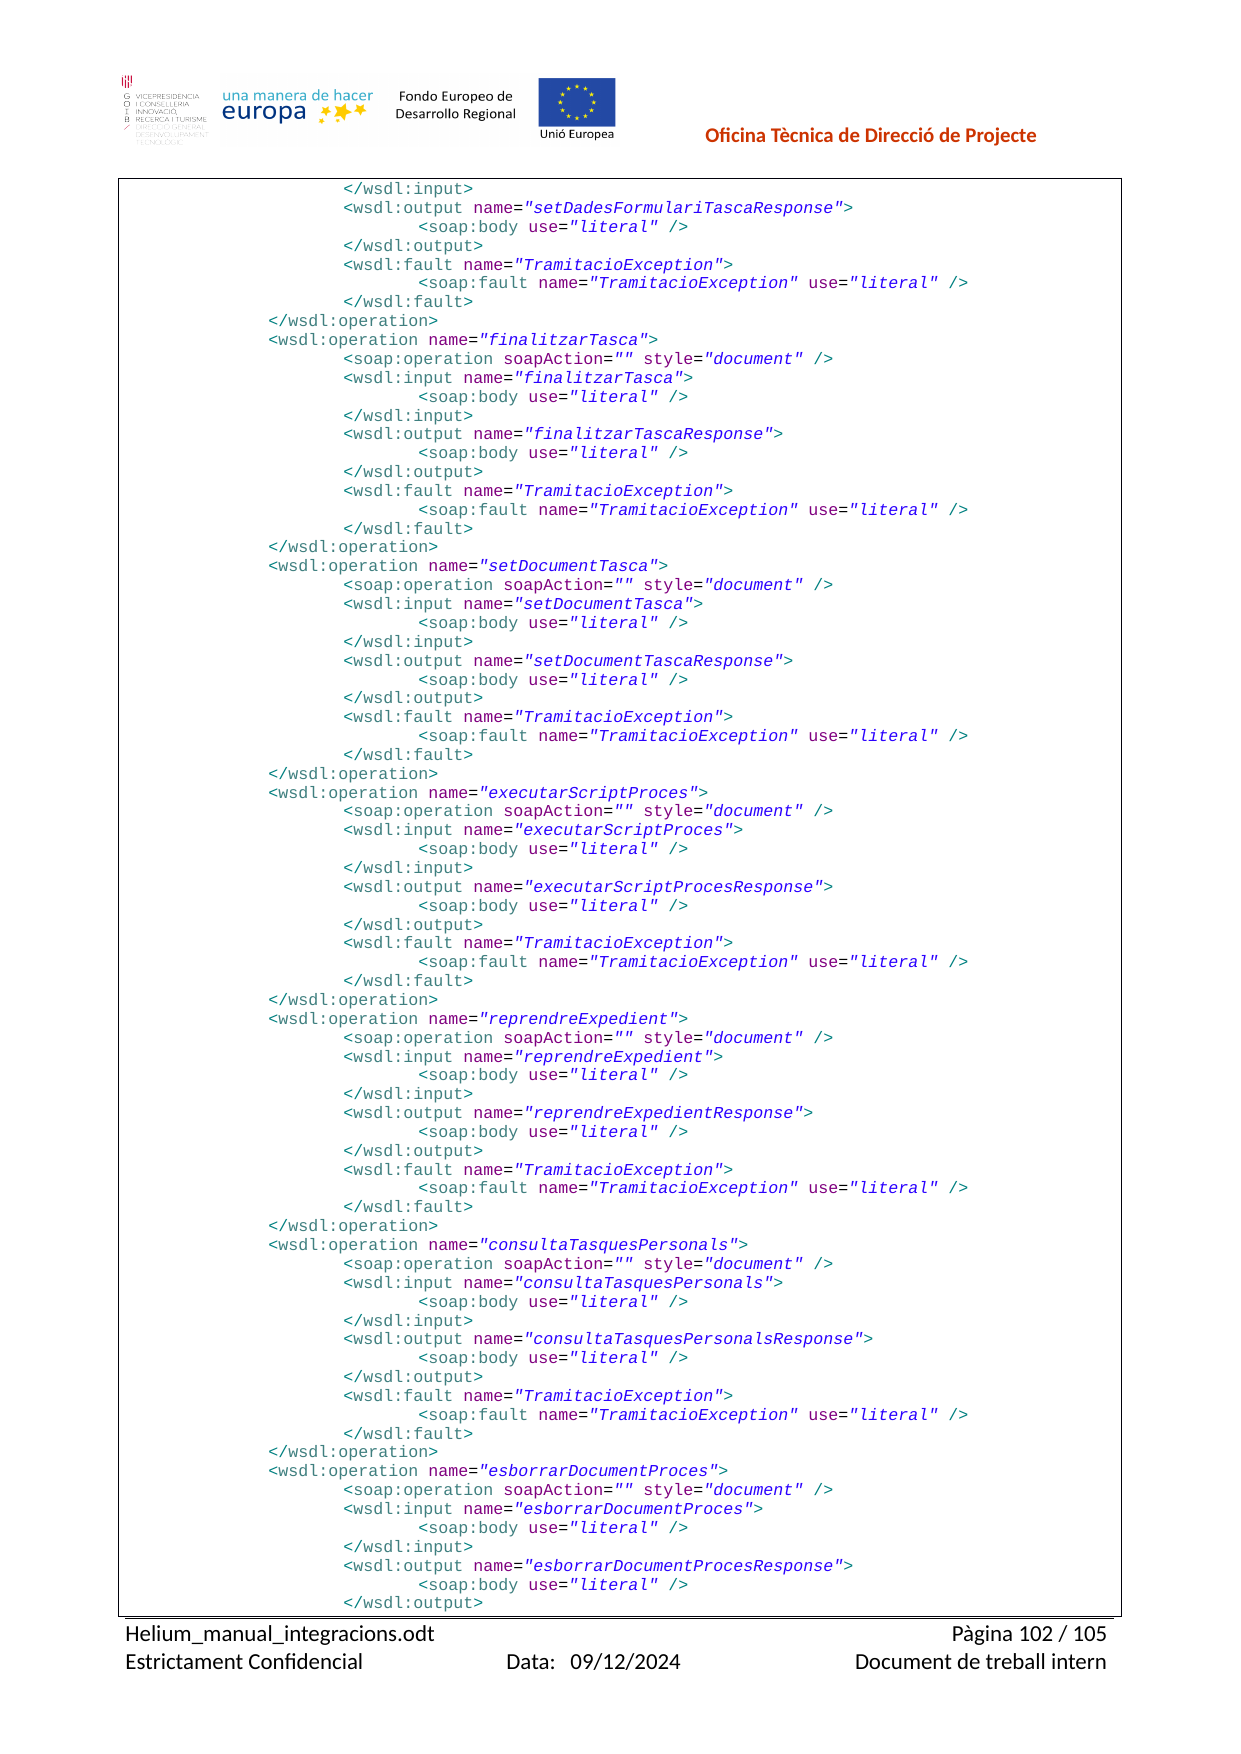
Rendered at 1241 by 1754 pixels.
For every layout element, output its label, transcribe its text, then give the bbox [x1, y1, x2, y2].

text </wsdl:output> [119, 234, 1121, 253]
text </wsdl:input> [119, 856, 1121, 875]
text </wsdl:input> [119, 630, 1121, 649]
text <soap:body use="literal" /> [119, 1064, 1121, 1083]
text </wsdl:output> [119, 1366, 1121, 1384]
text <wsdl:input name="finalitzarTasca"> [119, 366, 1121, 385]
text <soap:fault name="TramitacioException" use="literal" /> [119, 498, 1121, 517]
text <wsdl:fault name="TramitacioException"> [119, 1384, 1121, 1403]
text </wsdl:input> [119, 179, 1121, 197]
text <wsdl:output name="consultaTasquesPersonalsResponse"> [119, 1328, 1121, 1347]
text <wsdl:output name="esborrarDocumentProcesResponse"> [119, 1554, 1121, 1573]
text <soap:body use="literal" /> [119, 668, 1121, 687]
text <soap:operation soapAction="" style="document" /> [119, 347, 1121, 366]
text </wsdl:fault> [119, 743, 1121, 762]
text <wsdl:operation name="reprendreExpedient"> [119, 1007, 1121, 1026]
text </wsdl:input> [119, 1535, 1121, 1554]
text </wsdl:output> [119, 461, 1121, 479]
text </wsdl:operation> [119, 310, 1121, 328]
text <wsdl:output name="setDocumentTascaResponse"> [119, 649, 1121, 668]
text <soap:body use="literal" /> [119, 1290, 1121, 1309]
text <soap:operation soapAction="" style="document" /> [119, 574, 1121, 592]
text <wsdl:operation name="esborrarDocumentProces"> [119, 1460, 1121, 1479]
text </wsdl:operation> [119, 1215, 1121, 1233]
text <wsdl:fault name="TramitacioException"> [119, 706, 1121, 724]
text <soap:body use="literal" /> [119, 1347, 1121, 1366]
text </wsdl:output> [119, 1592, 1121, 1616]
text <wsdl:output name="finalitzarTascaResponse"> [119, 423, 1121, 442]
text </wsdl:input> [119, 1083, 1121, 1102]
text <wsdl:output name="setDadesFormulariTascaResponse"> [119, 197, 1121, 215]
text </wsdl:operation> [119, 1441, 1121, 1460]
text </wsdl:output> [119, 1139, 1121, 1158]
text <wsdl:fault name="TramitacioException"> [119, 932, 1121, 951]
text <soap:body use="literal" /> [119, 442, 1121, 461]
text <wsdl:fault name="TramitacioException"> [119, 253, 1121, 272]
text <wsdl:fault name="TramitacioException"> [119, 1158, 1121, 1177]
picture [219, 73, 621, 147]
text <soap:operation soapAction="" style="document" /> [119, 1026, 1121, 1045]
picture [118, 73, 213, 147]
text </wsdl:operation> [119, 536, 1121, 555]
text <wsdl:input name="esborrarDocumentProces"> [119, 1497, 1121, 1516]
text <wsdl:input name="consultaTasquesPersonals"> [119, 1271, 1121, 1290]
text <wsdl:fault name="TramitacioException"> [119, 479, 1121, 498]
text <wsdl:input name="setDocumentTasca"> [119, 592, 1121, 611]
text <soap:fault name="TramitacioException" use="literal" /> [119, 1177, 1121, 1196]
text </wsdl:output> [119, 913, 1121, 932]
text <soap:body use="literal" /> [119, 385, 1121, 404]
text <wsdl:input name="executarScriptProces"> [119, 819, 1121, 838]
text <wsdl:output name="reprendreExpedientResponse"> [119, 1102, 1121, 1120]
text </wsdl:input> [119, 404, 1121, 423]
text <wsdl:input name="reprendreExpedient"> [119, 1045, 1121, 1064]
text <soap:fault name="TramitacioException" use="literal" /> [119, 1403, 1121, 1422]
text </wsdl:fault> [119, 291, 1121, 310]
text <soap:body use="literal" /> [119, 894, 1121, 913]
text <soap:body use="literal" /> [119, 611, 1121, 630]
text <soap:body use="literal" /> [119, 215, 1121, 234]
text </wsdl:fault> [119, 517, 1121, 536]
text </wsdl:operation> [119, 988, 1121, 1007]
text <wsdl:operation name="setDocumentTasca"> [119, 555, 1121, 574]
text </wsdl:input> [119, 1309, 1121, 1328]
text <wsdl:operation name="consultaTasquesPersonals"> [119, 1233, 1121, 1252]
text <soap:body use="literal" /> [119, 1573, 1121, 1592]
text <wsdl:output name="executarScriptProcesResponse"> [119, 875, 1121, 894]
text </wsdl:fault> [119, 969, 1121, 988]
text <soap:fault name="TramitacioException" use="literal" /> [119, 951, 1121, 969]
text <soap:body use="literal" /> [119, 838, 1121, 856]
text <soap:operation soapAction="" style="document" /> [119, 1252, 1121, 1271]
text <wsdl:operation name="finalitzarTasca"> [119, 328, 1121, 347]
text </wsdl:fault> [119, 1196, 1121, 1215]
text </wsdl:fault> [119, 1422, 1121, 1441]
text <soap:body use="literal" /> [119, 1120, 1121, 1139]
text <soap:operation soapAction="" style="document" /> [119, 1479, 1121, 1497]
text </wsdl:output> [119, 687, 1121, 706]
text <soap:body use="literal" /> [119, 1516, 1121, 1535]
text <wsdl:operation name="executarScriptProces"> [119, 781, 1121, 800]
text <soap:fault name="TramitacioException" use="literal" /> [119, 272, 1121, 291]
text <soap:operation soapAction="" style="document" /> [119, 800, 1121, 819]
text </wsdl:operation> [119, 762, 1121, 781]
text <soap:fault name="TramitacioException" use="literal" /> [119, 724, 1121, 743]
